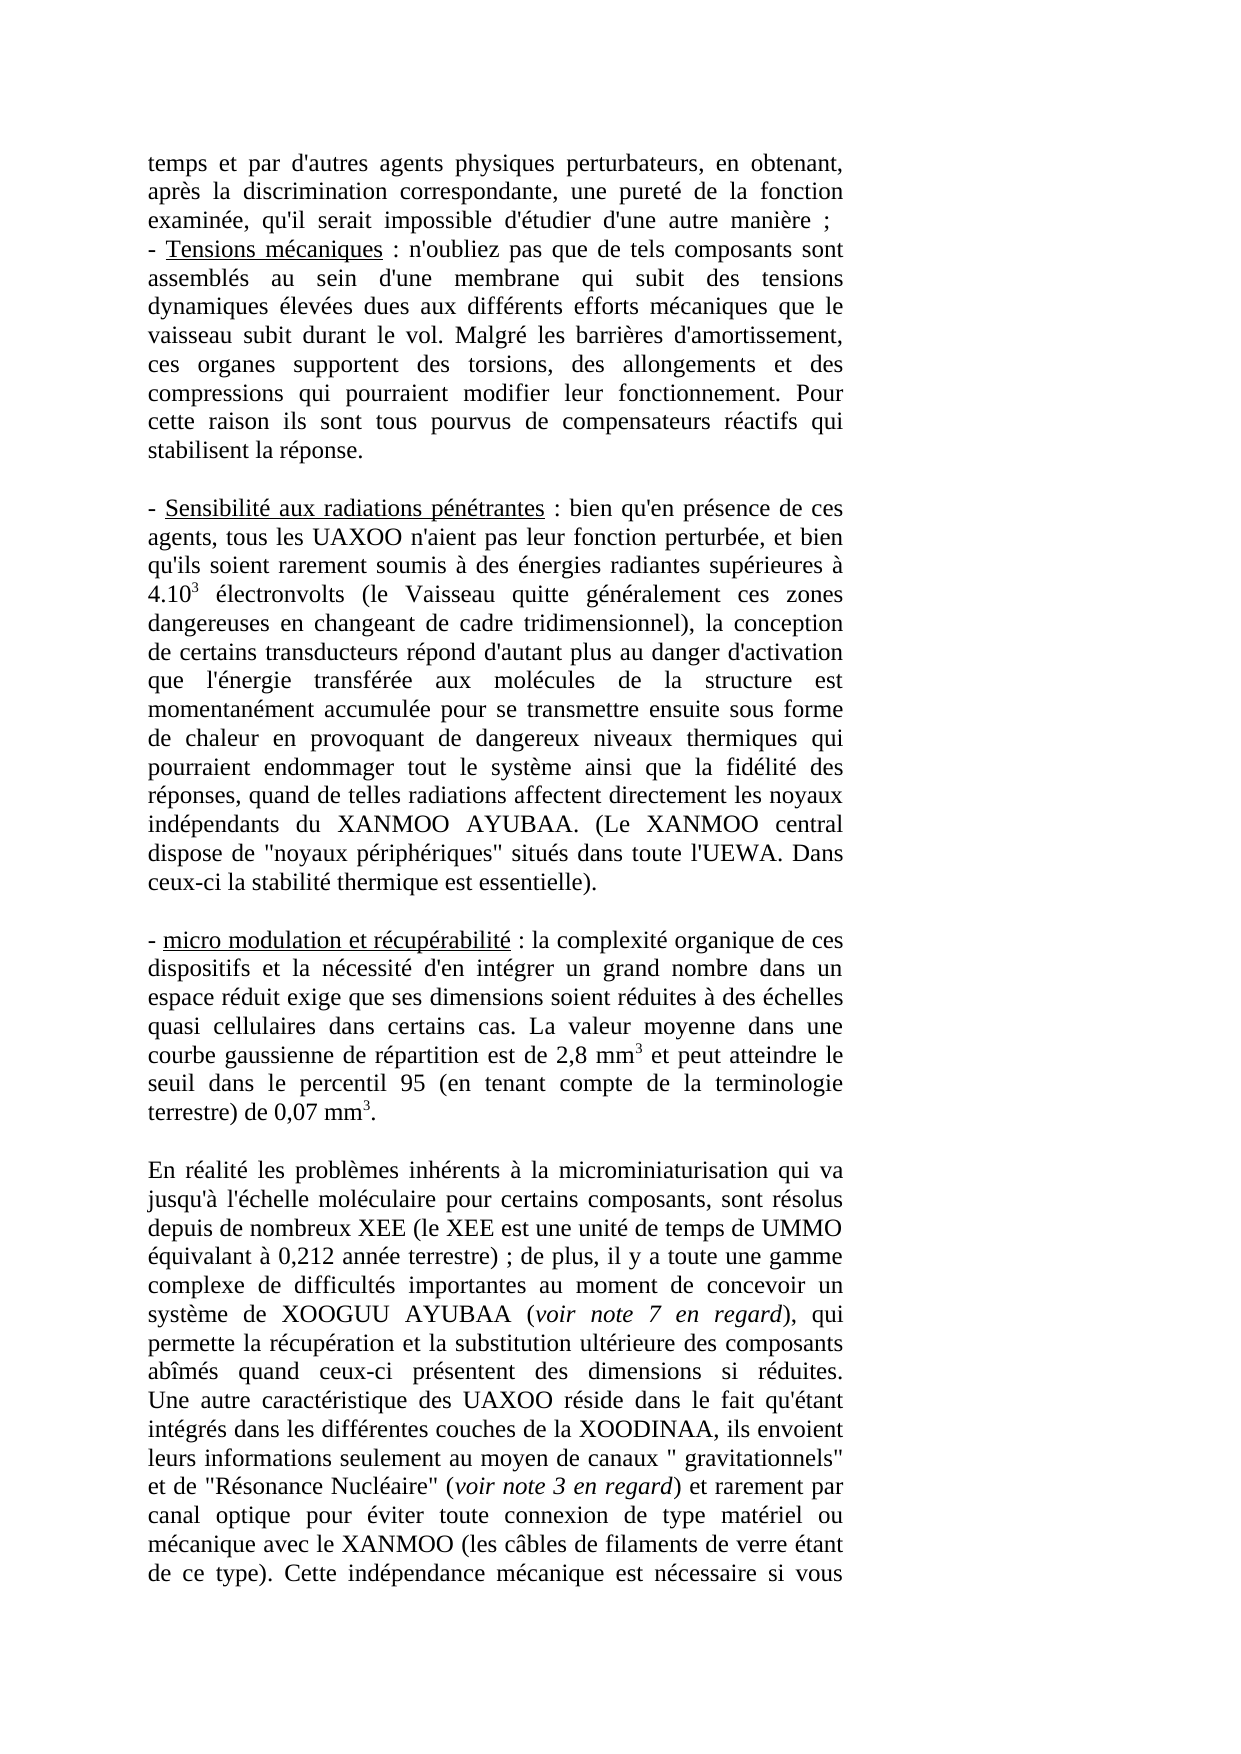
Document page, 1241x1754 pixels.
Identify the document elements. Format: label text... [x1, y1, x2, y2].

text - Sensibilité aux radiations pénétrantes : bien qu'en présence de ces agents, tous les UAXOO n'aient pas leur fonction perturbée, et bien qu'ils soient rarement soumis à des énergies radiantes supérieures à 4.103 électronvolts (le Vaisseau quitte généralement ces zones dangereuses en changeant de cadre tridimensionnel), la conception de certains transducteurs répond d'autant plus au danger d'activation que l'énergie transférée aux molécules de la structure est momentanément accumulée pour se transmettre ensuite sous forme de chaleur en provoquant de dangereux niveaux thermiques qui pourraient endommager tout le système ainsi que la fidélité des réponses, quand de telles radiations affectent directement les noyaux indépendants du XANMOO AYUBAA. (Le XANMOO central dispose de "noyaux périphériques" situés dans toute l'UEWA. Dans ceux-ci la stabilité thermique est essentielle). [148, 493, 844, 896]
text En réalité les problèmes inhérents à la microminiaturisation qui va jusqu'à l'échelle moléculaire pour certains composants, sont résolus depuis de nombreux XEE (le XEE est une unité de temps de UMMO équivalant à 0,212 année terrestre) ; de plus, il y a toute une gamme complexe de difficultés importantes au moment de concevoir un système de XOOGUU AYUBAA (voir note 7 en regard), qui permette la récupération et la substitution ultérieure des composants abîmés quand ceux-ci présentent des dimensions si réduites. Une autre caractéristique des UAXOO réside dans le fait qu'étant intégrés dans les différentes couches de la XOODINAA, ils envoient leurs informations seulement au moyen de canaux " gravitationnels" et de "Résonance Nucléaire" (voir note 3 en regard) et rarement par canal optique pour éviter toute connexion de type matériel ou mécanique avec le XANMOO (les câbles de filaments de verre étant de ce type). Cette indépendance mécanique est nécessaire si vous [148, 1155, 844, 1586]
text temps et par d'autres agents physiques perturbateurs, en obtenant, après la discrimination correspondante, une pureté de la fonction examinée, qu'il serait impossible d'étudier d'une autre manière ; - Tensions mécaniques : n'oubliez pas que de tels composants sont assemblés au sein d'une membrane qui subit des tensions dynamiques élevées dues aux différents efforts mécaniques que le vaisseau subit durant le vol. Malgré les barrières d'amortissement, ces organes supportent des torsions, des allongements et des compressions qui pourraient modifier leur fonctionnement. Pour cette raison ils sont tous pourvus de compensateurs réactifs qui stabilisent la réponse. [148, 148, 844, 464]
text - micro modulation et récupérabilité : la complexité organique de ces dispositifs et la nécessité d'en intégrer un grand nombre dans un espace réduit exige que ses dimensions soient réduites à des échelles quasi cellulaires dans certains cas. La valeur moyenne dans une courbe gaussienne de répartition est de 2,8 mm3 et peut atteindre le seuil dans le percentil 95 (en tenant compte de la terminologie terrestre) de 0,07 mm3. [148, 925, 844, 1126]
